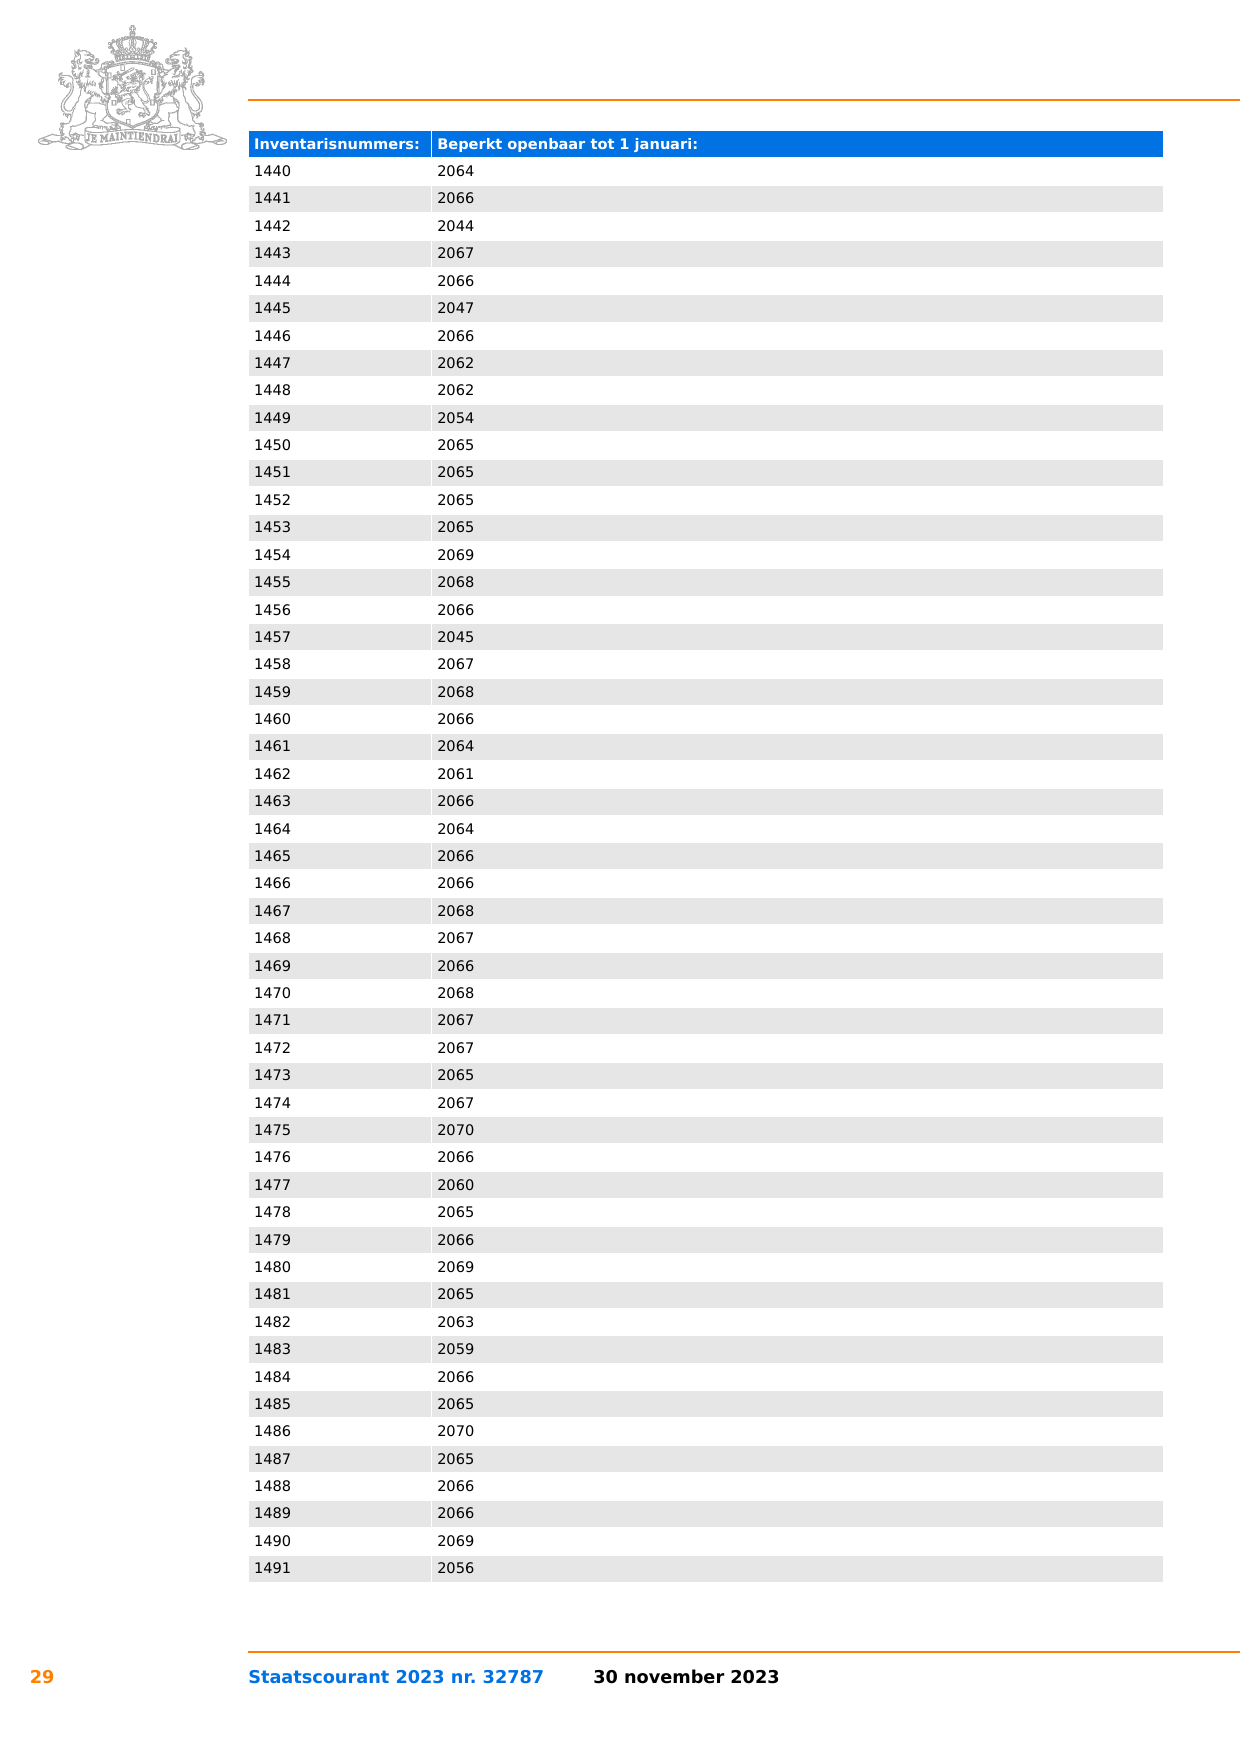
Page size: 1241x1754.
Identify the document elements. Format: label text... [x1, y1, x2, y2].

table_cell 1458 [249, 651, 431, 678]
table_cell 1491 [249, 1556, 431, 1582]
table_cell 2065 [432, 1391, 1163, 1417]
table_cell 2070 [432, 1419, 1163, 1445]
table_cell 1452 [249, 487, 431, 513]
table_cell 2064 [432, 158, 1163, 185]
table_cell 1482 [249, 1309, 431, 1335]
table_cell 1472 [249, 1035, 431, 1061]
table_cell 1460 [249, 706, 431, 733]
table_cell 2065 [432, 1199, 1163, 1226]
table_cell 2069 [432, 1254, 1163, 1281]
table_cell 2068 [432, 898, 1163, 924]
table_cell 2067 [432, 1008, 1163, 1034]
table_cell 1456 [249, 597, 431, 623]
table_cell 2068 [432, 980, 1163, 1007]
table_header Beperkt openbaar tot 1 januari: [432, 131, 1163, 157]
table_cell 1476 [249, 1145, 431, 1171]
table_cell 2062 [432, 378, 1163, 404]
table_cell 1477 [249, 1172, 431, 1198]
table_cell 2066 [432, 706, 1163, 733]
table_cell 2056 [432, 1556, 1163, 1582]
table_cell 2069 [432, 1528, 1163, 1554]
table_cell 2065 [432, 1282, 1163, 1308]
table_cell 2067 [432, 925, 1163, 952]
table_cell 2065 [432, 1446, 1163, 1472]
table_cell 1454 [249, 542, 431, 568]
table_cell 2066 [432, 1227, 1163, 1253]
table_cell 1440 [249, 158, 431, 185]
table_cell 2068 [432, 569, 1163, 596]
table_cell 1459 [249, 679, 431, 705]
table_cell 2066 [432, 843, 1163, 869]
table_cell 1461 [249, 734, 431, 760]
table_cell 2067 [432, 241, 1163, 267]
table_cell 1471 [249, 1008, 431, 1034]
table_cell 1449 [249, 405, 431, 431]
table_cell 1466 [249, 871, 431, 897]
table_cell 1470 [249, 980, 431, 1007]
table_cell 2059 [432, 1336, 1163, 1363]
table_cell 1444 [249, 268, 431, 294]
table_cell 2066 [432, 953, 1163, 979]
table_cell 1453 [249, 515, 431, 541]
table_cell 2066 [432, 597, 1163, 623]
table_cell 2065 [432, 515, 1163, 541]
table_cell 1483 [249, 1336, 431, 1363]
table_cell 1479 [249, 1227, 431, 1253]
table_cell 2066 [432, 1501, 1163, 1527]
table_cell 1468 [249, 925, 431, 952]
table_cell 2065 [432, 487, 1163, 513]
table_cell 2070 [432, 1117, 1163, 1143]
table_cell 2069 [432, 542, 1163, 568]
table_cell 1451 [249, 460, 431, 486]
table_cell 1442 [249, 213, 431, 239]
table_cell 2044 [432, 213, 1163, 239]
table_cell 2068 [432, 679, 1163, 705]
table_cell 2063 [432, 1309, 1163, 1335]
table_cell 1450 [249, 432, 431, 459]
table_cell 2067 [432, 1090, 1163, 1116]
table_cell 1481 [249, 1282, 431, 1308]
picture [38, 25, 227, 150]
table_cell 1480 [249, 1254, 431, 1281]
table_cell 2045 [432, 624, 1163, 650]
table_cell 1473 [249, 1063, 431, 1089]
table_cell 1485 [249, 1391, 431, 1417]
table_cell 1465 [249, 843, 431, 869]
table_cell 1445 [249, 295, 431, 322]
table_cell 1464 [249, 816, 431, 842]
table_cell 1474 [249, 1090, 431, 1116]
table_cell 1448 [249, 378, 431, 404]
table_cell 1447 [249, 350, 431, 376]
table_cell 2066 [432, 789, 1163, 815]
table_cell 1478 [249, 1199, 431, 1226]
table_cell 1457 [249, 624, 431, 650]
table_cell 2061 [432, 761, 1163, 787]
table_cell 2064 [432, 816, 1163, 842]
table_cell 1463 [249, 789, 431, 815]
table_cell 1467 [249, 898, 431, 924]
table_cell 1455 [249, 569, 431, 596]
table_cell 2066 [432, 1473, 1163, 1500]
table_cell 2066 [432, 1364, 1163, 1390]
table_cell 1488 [249, 1473, 431, 1500]
table_cell 1441 [249, 186, 431, 212]
table_cell 2065 [432, 460, 1163, 486]
table_cell 2054 [432, 405, 1163, 431]
table_cell 2064 [432, 734, 1163, 760]
table_cell 1462 [249, 761, 431, 787]
table_cell 2067 [432, 1035, 1163, 1061]
table_cell 1446 [249, 323, 431, 349]
table_cell 1475 [249, 1117, 431, 1143]
table_cell 2066 [432, 268, 1163, 294]
table_cell 2065 [432, 1063, 1163, 1089]
table_cell 2065 [432, 432, 1163, 459]
table_cell 2066 [432, 186, 1163, 212]
table_cell 1443 [249, 241, 431, 267]
table_cell 2062 [432, 350, 1163, 376]
table_cell 1469 [249, 953, 431, 979]
table_cell 1484 [249, 1364, 431, 1390]
table_cell 2047 [432, 295, 1163, 322]
table_cell 2067 [432, 651, 1163, 678]
table_cell 2060 [432, 1172, 1163, 1198]
table_cell 1486 [249, 1419, 431, 1445]
table_cell 1490 [249, 1528, 431, 1554]
table_cell 1487 [249, 1446, 431, 1472]
table_cell 2066 [432, 1145, 1163, 1171]
table_cell 2066 [432, 871, 1163, 897]
table_cell 2066 [432, 323, 1163, 349]
table_header Inventarisnummers: [249, 131, 431, 157]
table_cell 1489 [249, 1501, 431, 1527]
